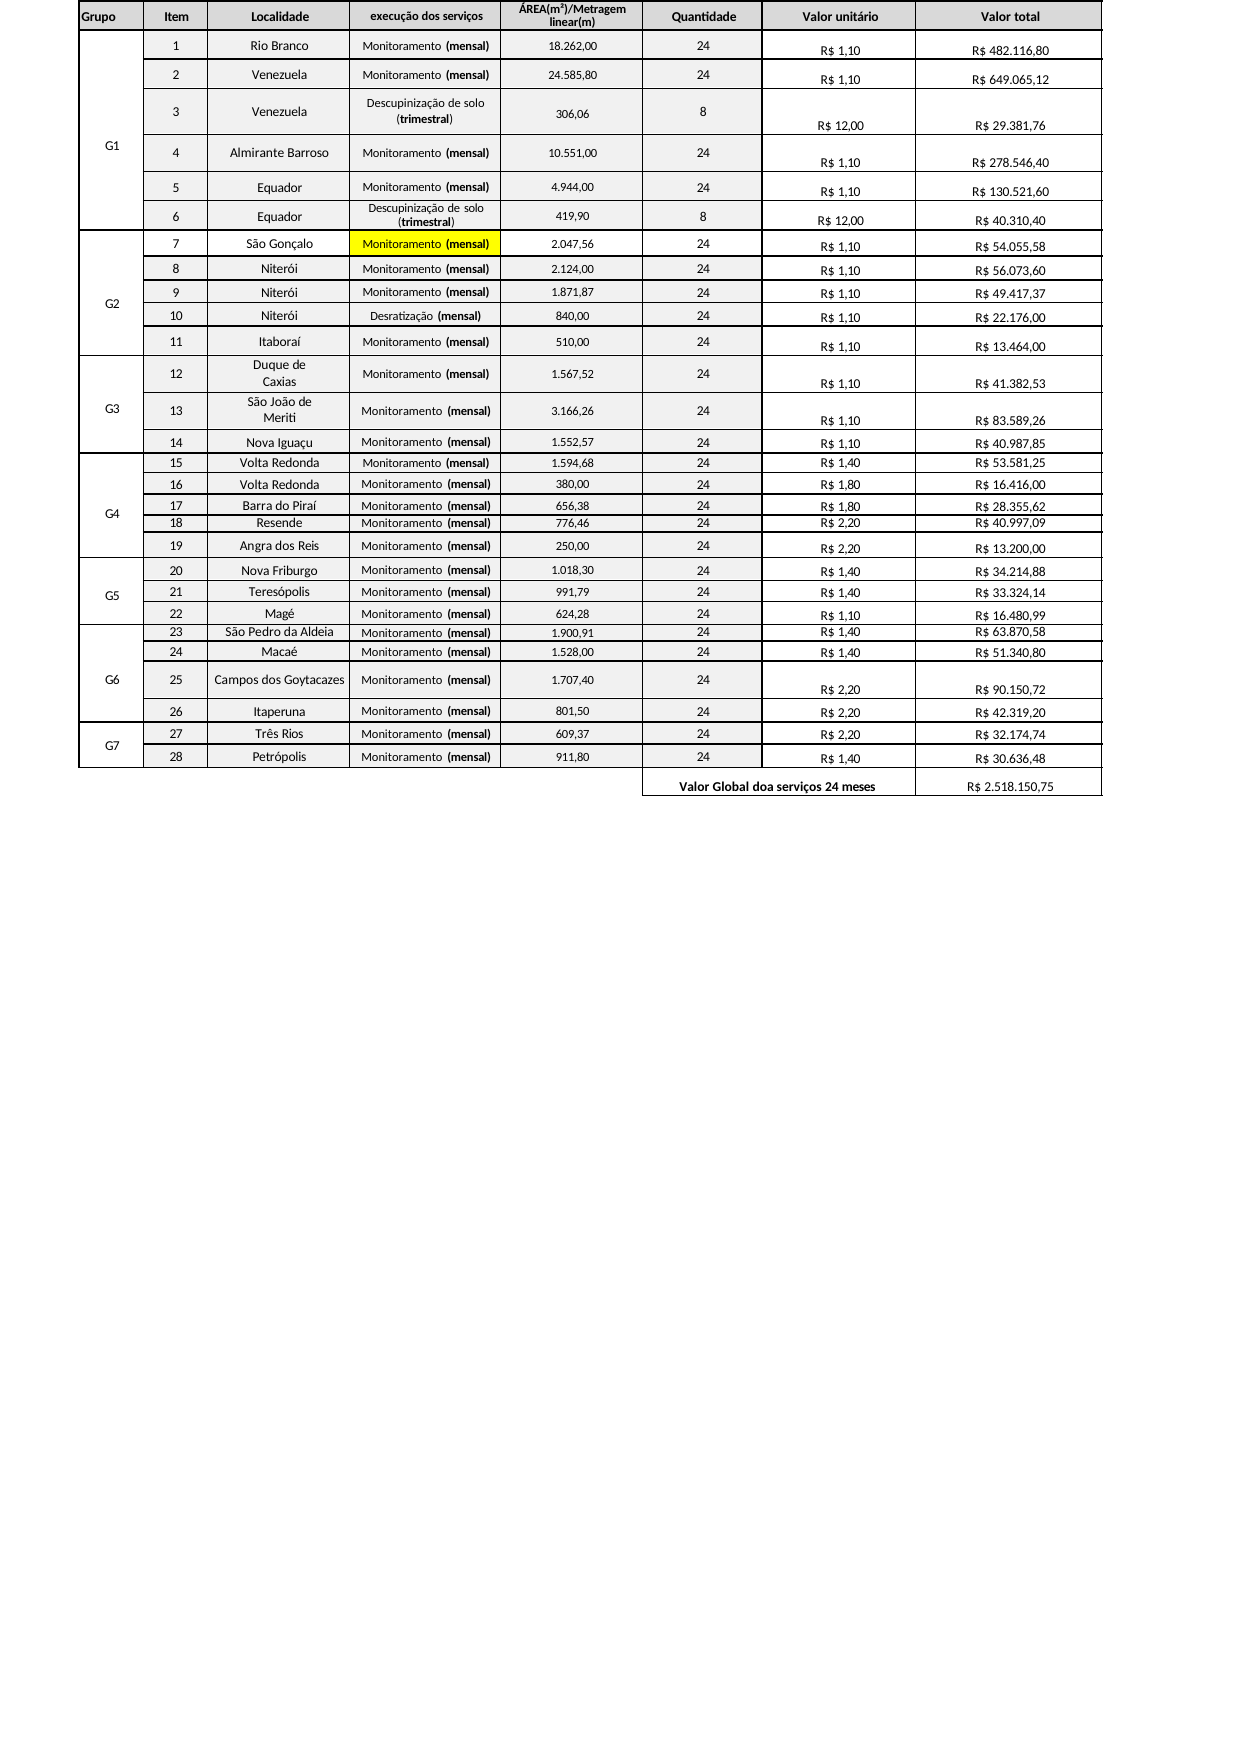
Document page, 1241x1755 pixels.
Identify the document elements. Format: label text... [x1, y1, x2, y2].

table_cell [79, 768, 642, 795]
table_cell 1.552,57 [501, 430, 642, 452]
table_cell 24.585,80 [501, 60, 642, 87]
table_cell G6 [80, 625, 143, 721]
table_cell R$ 1,80 [763, 495, 915, 514]
table_cell Equador [208, 172, 349, 200]
table_cell R$ 1,40 [763, 745, 915, 767]
table_cell G2 [80, 231, 143, 354]
table_cell Monitoramento (mensal) [350, 581, 500, 601]
table_cell R$ 649.065,12 [916, 60, 1101, 87]
table_cell R$ 1,10 [763, 356, 915, 392]
table_cell Niterói [208, 281, 349, 302]
table_cell 12 [144, 356, 207, 392]
table_cell R$ 63.870,58 [916, 625, 1101, 640]
table_cell R$ 13.464,00 [916, 327, 1101, 354]
table_cell R$ 40.997,09 [916, 516, 1101, 531]
table_cell Monitoramento (mensal) [350, 31, 500, 58]
table_cell 14 [144, 430, 207, 452]
table_cell 22 [144, 602, 207, 624]
table_cell 24 [643, 135, 761, 171]
table_cell 1.567,52 [501, 356, 642, 392]
table_cell Monitoramento (mensal) [350, 533, 500, 557]
table_cell Itaboraí [208, 327, 349, 354]
table_cell Monitoramento (mensal) [350, 745, 500, 767]
table_cell R$ 1,40 [763, 558, 915, 579]
table_cell Monitoramento (mensal) [350, 662, 500, 697]
table_cell 6 [144, 201, 207, 229]
table_cell Itaperuna [208, 699, 349, 721]
table_cell 24 [643, 473, 761, 493]
table_cell Duque de Caxias [208, 356, 349, 392]
table_cell R$ 13.200,00 [916, 533, 1101, 557]
table_cell R$ 1,40 [763, 642, 915, 660]
table_cell 24 [643, 60, 761, 87]
table_cell Nova Iguaçu [208, 430, 349, 452]
table_cell 23 [144, 625, 207, 640]
table_cell Angra dos Reis [208, 533, 349, 557]
table_cell R$ 1,40 [763, 625, 915, 640]
table_cell 24 [643, 430, 761, 452]
table_cell R$ 12,00 [763, 89, 915, 133]
table_cell R$ 40.310,40 [916, 201, 1101, 229]
table_cell Monitoramento (mensal) [350, 393, 500, 428]
table_cell Monitoramento (mensal) [350, 473, 500, 493]
table_cell 27 [144, 723, 207, 743]
table_cell 5 [144, 172, 207, 200]
table_cell 17 [144, 495, 207, 514]
table_cell Monitoramento (mensal) [350, 454, 500, 471]
table_cell R$ 40.987,85 [916, 430, 1101, 452]
table_header Item [144, 2, 207, 29]
table_cell 24 [643, 533, 761, 557]
table_cell Resende [208, 516, 349, 531]
table_cell R$ 1,10 [763, 60, 915, 87]
table_cell 24 [643, 625, 761, 640]
table_cell 1.018,30 [501, 558, 642, 579]
table_cell R$ 2,20 [763, 699, 915, 721]
table_cell 306,06 [501, 89, 642, 133]
table_cell R$ 1,10 [763, 135, 915, 171]
table_cell Almirante Barroso [208, 135, 349, 171]
table_cell R$ 33.324,14 [916, 581, 1101, 601]
table_cell Monitoramento (mensal) [350, 231, 500, 255]
table_cell 840,00 [501, 303, 642, 325]
table_cell 8 [144, 257, 207, 279]
table_cell 1.900,91 [501, 625, 642, 640]
table_cell R$ 1,10 [763, 231, 915, 255]
table_cell Rio Branco [208, 31, 349, 58]
table_cell 609,37 [501, 723, 642, 743]
table_header Quantidade [643, 2, 761, 29]
table_cell 7 [144, 231, 207, 255]
table_cell R$ 49.417,37 [916, 281, 1101, 302]
table_cell Venezuela [208, 89, 349, 133]
table_cell R$ 16.416,00 [916, 473, 1101, 493]
table_cell 19 [144, 533, 207, 557]
table_cell Monitoramento (mensal) [350, 172, 500, 200]
table_cell 26 [144, 699, 207, 721]
table_cell São Pedro da Aldeia [208, 625, 349, 640]
table_cell R$ 56.073,60 [916, 257, 1101, 279]
table_cell R$ 1,10 [763, 430, 915, 452]
table_cell R$ 1,10 [763, 257, 915, 279]
table_cell Campos dos Goytacazes [208, 662, 349, 697]
table_cell 801,50 [501, 699, 642, 721]
table_cell 28 [144, 745, 207, 767]
table_cell 24 [643, 393, 761, 428]
table_cell Desratização (mensal) [350, 303, 500, 325]
table_cell Descupinização de solo (trimestral) [350, 201, 500, 229]
table_cell 24 [643, 281, 761, 302]
table_cell 24 [643, 327, 761, 354]
table_cell 4.944,00 [501, 172, 642, 200]
table_cell 24 [643, 172, 761, 200]
table_cell R$ 53.581,25 [916, 454, 1101, 471]
table_header Localidade [208, 2, 349, 29]
table_header Valor unitário [763, 2, 915, 29]
table_cell Niterói [208, 257, 349, 279]
table_cell Monitoramento (mensal) [350, 257, 500, 279]
table_cell R$ 2,20 [763, 723, 915, 743]
table_cell 25 [144, 662, 207, 697]
table_cell 1 [144, 31, 207, 58]
table_cell Valor Global doa serviços 24 meses [643, 768, 915, 795]
table_cell 24 [643, 723, 761, 743]
table_cell R$ 1,10 [763, 172, 915, 200]
table_cell 24 [643, 31, 761, 58]
table_cell 419,90 [501, 201, 642, 229]
table_cell G4 [80, 454, 143, 557]
table_cell 24 [643, 745, 761, 767]
table_cell R$ 2,20 [763, 516, 915, 531]
table_cell Monitoramento (mensal) [350, 60, 500, 87]
table_cell 250,00 [501, 533, 642, 557]
table_cell 24 [643, 231, 761, 255]
table_cell Barra do Piraí [208, 495, 349, 514]
table_cell 3 [144, 89, 207, 133]
table_cell R$ 1,10 [763, 602, 915, 624]
table_cell 24 [643, 454, 761, 471]
table_cell R$ 34.214,88 [916, 558, 1101, 579]
table_cell Teresópolis [208, 581, 349, 601]
table_cell Monitoramento (mensal) [350, 699, 500, 721]
table_cell Petrópolis [208, 745, 349, 767]
table_cell 18.262,00 [501, 31, 642, 58]
table_cell 10.551,00 [501, 135, 642, 171]
table_cell 20 [144, 558, 207, 579]
table_cell R$ 2,20 [763, 533, 915, 557]
table_cell 2 [144, 60, 207, 87]
table_cell R$ 2,20 [763, 662, 915, 697]
table_cell Descupinização de solo (trimestral) [350, 89, 500, 133]
table_cell Três Rios [208, 723, 349, 743]
table_cell 4 [144, 135, 207, 171]
table_cell 24 [643, 356, 761, 392]
table_cell 1.594,68 [501, 454, 642, 471]
table_cell Monitoramento (mensal) [350, 135, 500, 171]
table_cell Monitoramento (mensal) [350, 495, 500, 514]
table_cell R$ 1,10 [763, 281, 915, 302]
table_cell R$ 1,10 [763, 31, 915, 58]
table_cell R$ 83.589,26 [916, 393, 1101, 428]
table_cell R$ 32.174,74 [916, 723, 1101, 743]
table_cell 24 [643, 662, 761, 697]
table_cell São Gonçalo [208, 231, 349, 255]
table_cell 24 [643, 602, 761, 624]
table_cell G7 [80, 723, 143, 767]
table_header Valor total [916, 2, 1101, 29]
table_cell 9 [144, 281, 207, 302]
table_cell 8 [643, 201, 761, 229]
table_cell 911,80 [501, 745, 642, 767]
table_cell Monitoramento (mensal) [350, 516, 500, 531]
table_cell Magé [208, 602, 349, 624]
table_cell R$ 1,40 [763, 581, 915, 601]
table_cell Monitoramento (mensal) [350, 356, 500, 392]
table_cell Monitoramento (mensal) [350, 723, 500, 743]
table_cell 24 [643, 581, 761, 601]
table_cell Monitoramento (mensal) [350, 642, 500, 660]
table_cell 1.528,00 [501, 642, 642, 660]
table_cell 16 [144, 473, 207, 493]
table_cell R$ 90.150,72 [916, 662, 1101, 697]
table_cell Volta Redonda [208, 473, 349, 493]
table_cell 1.707,40 [501, 662, 642, 697]
table_cell Monitoramento (mensal) [350, 558, 500, 579]
table_cell R$ 41.382,53 [916, 356, 1101, 392]
table_cell R$ 28.355,62 [916, 495, 1101, 514]
table_cell 13 [144, 393, 207, 428]
table_cell Niterói [208, 303, 349, 325]
table_cell 656,38 [501, 495, 642, 514]
table_cell 24 [643, 495, 761, 514]
table_cell 380,00 [501, 473, 642, 493]
table_cell Nova Friburgo [208, 558, 349, 579]
table_cell 24 [643, 303, 761, 325]
table_cell 15 [144, 454, 207, 471]
table_cell 21 [144, 581, 207, 601]
table_cell 510,00 [501, 327, 642, 354]
table_cell R$ 1,10 [763, 327, 915, 354]
table_cell R$ 1,10 [763, 303, 915, 325]
table_cell R$ 1,80 [763, 473, 915, 493]
table_cell R$ 1,10 [763, 393, 915, 428]
table_cell Venezuela [208, 60, 349, 87]
table_cell R$ 12,00 [763, 201, 915, 229]
table_cell 1.871,87 [501, 281, 642, 302]
table_cell 11 [144, 327, 207, 354]
table_cell 18 [144, 516, 207, 531]
table_cell 24 [144, 642, 207, 660]
table_cell 24 [643, 516, 761, 531]
table_cell Monitoramento (mensal) [350, 602, 500, 624]
table_cell Monitoramento (mensal) [350, 430, 500, 452]
table_cell Macaé [208, 642, 349, 660]
table_cell 2.124,00 [501, 257, 642, 279]
table_cell R$ 54.055,58 [916, 231, 1101, 255]
table_cell R$ 2.518.150,75 [916, 768, 1101, 795]
table_cell 10 [144, 303, 207, 325]
table_cell 24 [643, 699, 761, 721]
table_cell G3 [80, 356, 143, 452]
table_header execução dos serviços [350, 2, 500, 29]
table_cell R$ 29.381,76 [916, 89, 1101, 133]
table_cell Equador [208, 201, 349, 229]
table_cell Monitoramento (mensal) [350, 327, 500, 354]
table_header ÁREA(m²)/Metragem linear(m) [501, 2, 642, 29]
table_cell Monitoramento (mensal) [350, 625, 500, 640]
table_cell R$ 51.340,80 [916, 642, 1101, 660]
table_cell R$ 30.636,48 [916, 745, 1101, 767]
table_cell R$ 1,40 [763, 454, 915, 471]
table_cell 3.166,26 [501, 393, 642, 428]
table_cell R$ 278.546,40 [916, 135, 1101, 171]
table_cell R$ 482.116,80 [916, 31, 1101, 58]
table_header Grupo [80, 2, 143, 29]
table_cell R$ 22.176,00 [916, 303, 1101, 325]
table_cell R$ 42.319,20 [916, 699, 1101, 721]
table_cell Monitoramento (mensal) [350, 281, 500, 302]
table_cell 624,28 [501, 602, 642, 624]
table_cell 8 [643, 89, 761, 133]
table_cell 24 [643, 257, 761, 279]
table_cell Volta Redonda [208, 454, 349, 471]
table_cell 24 [643, 642, 761, 660]
table_cell 24 [643, 558, 761, 579]
table_cell G5 [80, 558, 143, 624]
table_cell 776,46 [501, 516, 642, 531]
table_cell São João de Meriti [208, 393, 349, 428]
table_cell G1 [80, 31, 143, 229]
table_cell 2.047,56 [501, 231, 642, 255]
table_cell 991,79 [501, 581, 642, 601]
table_cell R$ 130.521,60 [916, 172, 1101, 200]
table_cell R$ 16.480,99 [916, 602, 1101, 624]
